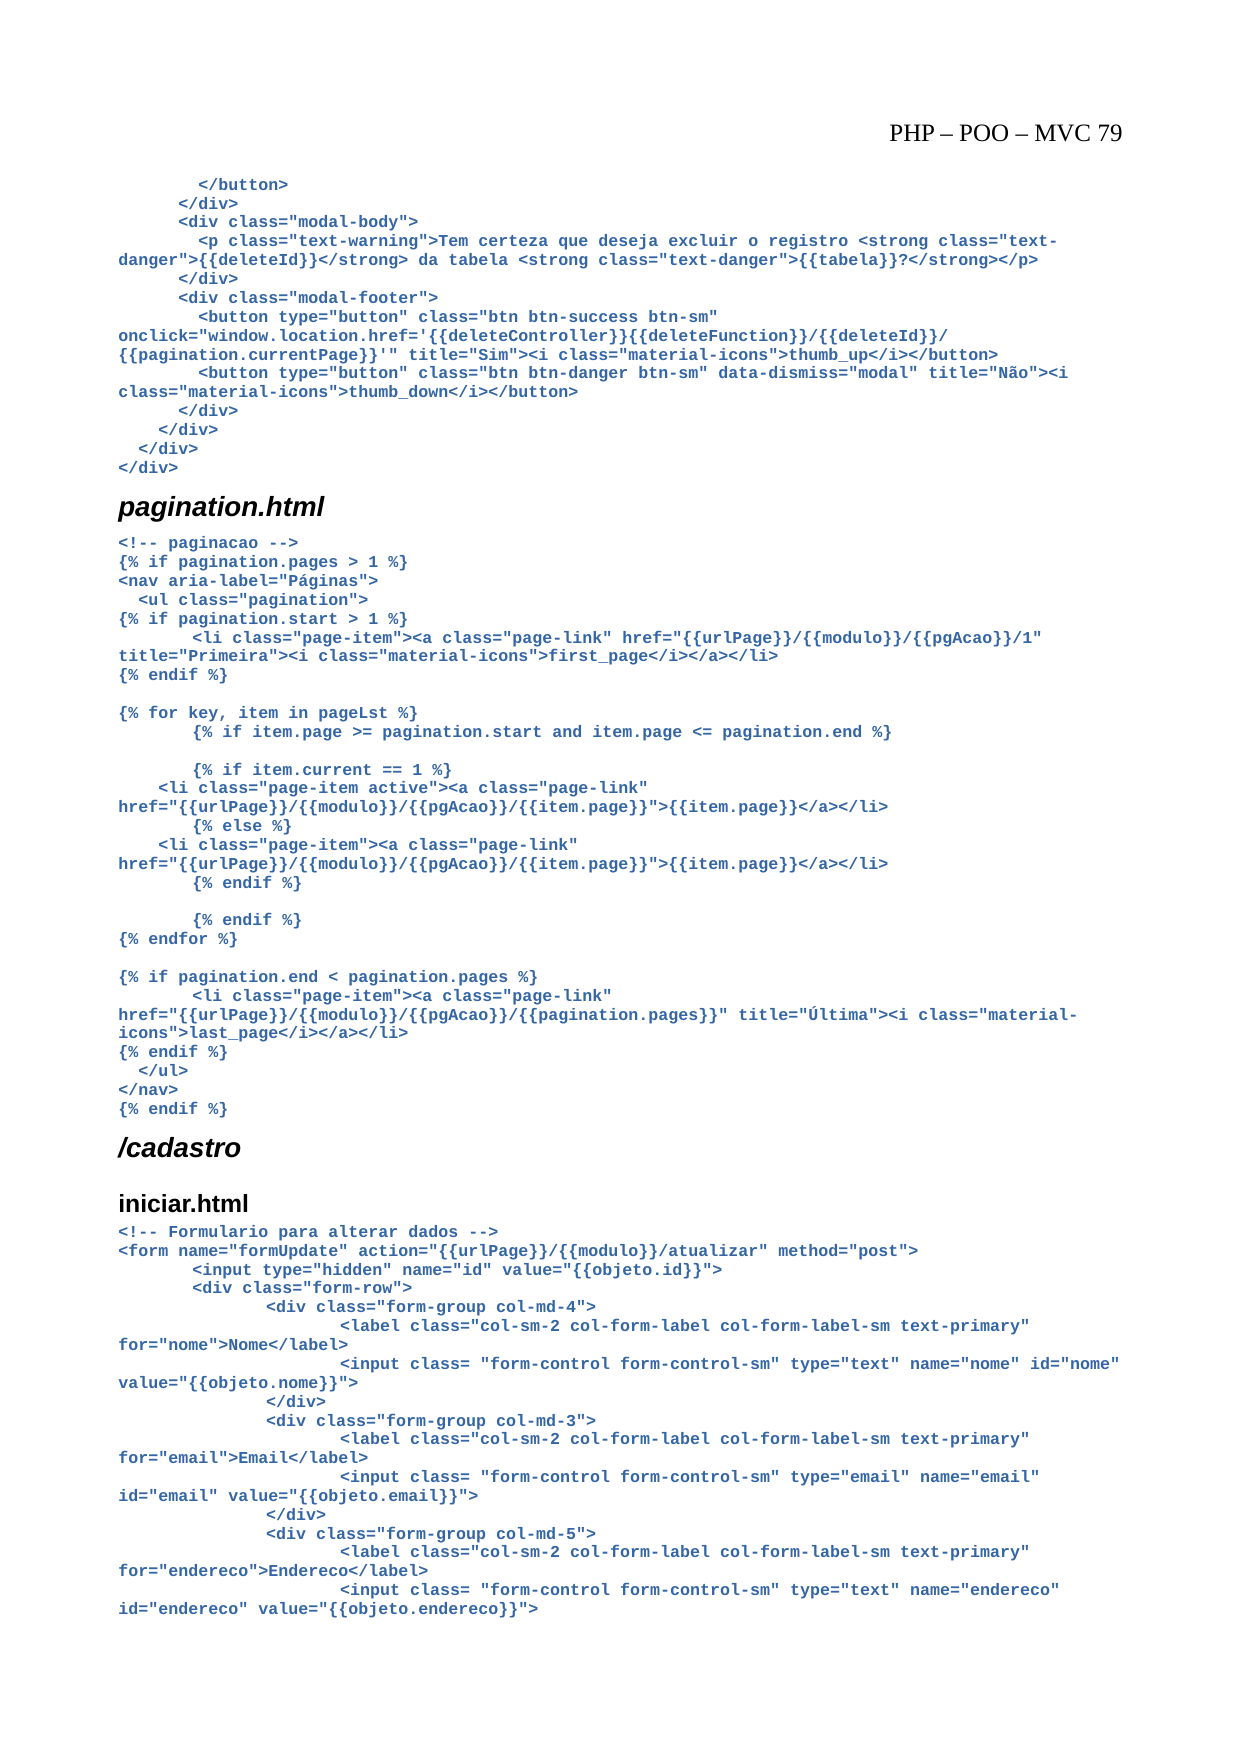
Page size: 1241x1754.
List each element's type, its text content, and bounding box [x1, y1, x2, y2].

text <input class= "form-control form-control-sm" type="email" name="email" id="email" value="{{objeto.email}}"> [118, 1469, 1122, 1506]
text {% if item.current == 1 %} [118, 761, 1122, 780]
text <button type="button" class="btn btn-success btn-sm" onclick="window.location.href='{{deleteController}}{{deleteFunction}}/{{deleteId}}/{{pagination.currentPage}}'" title="Sim"><i class="material-icons">thumb_up</i></button> [118, 308, 1122, 365]
text {% for key, item in pageLst %} [118, 704, 1122, 723]
text <div class="form-group col-md-5"> [118, 1525, 1122, 1544]
text <div class="form-group col-md-3"> [118, 1412, 1122, 1431]
text <label class="col-sm-2 col-form-label col-form-label-sm text-primary" for="nome">Nome</label> [118, 1318, 1122, 1356]
text {% endif %} [118, 667, 1122, 686]
text {% if pagination.start > 1 %} [118, 610, 1122, 629]
subtitle /cadastro [118, 1132, 1122, 1164]
text {% if pagination.end < pagination.pages %} [118, 968, 1122, 987]
text <div class="modal-body"> [118, 214, 1122, 233]
text {% endif %} [118, 1101, 1122, 1119]
text </div> [118, 421, 1122, 440]
text </div> [118, 459, 1122, 478]
text <div class="form-row"> [118, 1280, 1122, 1299]
text <div class="modal-footer"> [118, 289, 1122, 308]
text <button type="button" class="btn btn-danger btn-sm" data-dismiss="modal" title="Não"><i class="material-icons">thumb_down</i></button> [118, 365, 1122, 403]
text {% endif %} [118, 874, 1122, 893]
text </div> [118, 271, 1122, 289]
text </button> [118, 176, 1122, 195]
text <input class= "form-control form-control-sm" type="text" name="endereco" id="endereco" value="{{objeto.endereco}}"> [118, 1582, 1122, 1619]
text <li class="page-item"><a class="page-link" href="{{urlPage}}/{{modulo}}/{{pgAcao}}/1" title="Primeira"><i class="material-icons">first_page</i></a></li> [118, 629, 1122, 667]
text {% endif %} [118, 1044, 1122, 1063]
text </ul> [118, 1063, 1122, 1082]
text </div> [118, 440, 1122, 459]
text </div> [118, 403, 1122, 421]
text <label class="col-sm-2 col-form-label col-form-label-sm text-primary" for="email">Email</label> [118, 1431, 1122, 1469]
text {% else %} [118, 818, 1122, 837]
text <ul class="pagination"> [118, 591, 1122, 610]
text </div> [118, 195, 1122, 214]
text <input type="hidden" name="id" value="{{objeto.id}}"> [118, 1261, 1122, 1280]
text </div> [118, 1393, 1122, 1412]
text <nav aria-label="Páginas"> [118, 573, 1122, 591]
subtitle iniciar.html [118, 1189, 1122, 1217]
text <form name="formUpdate" action="{{urlPage}}/{{modulo}}/atualizar" method="post"> [118, 1242, 1122, 1261]
text </div> [118, 1506, 1122, 1525]
text <!-- Formulario para alterar dados --> [118, 1223, 1122, 1242]
text {% endif %} [118, 912, 1122, 931]
text {% if item.page >= pagination.start and item.page <= pagination.end %} [118, 723, 1122, 742]
text <div class="form-group col-md-4"> [118, 1299, 1122, 1318]
text {% if pagination.pages > 1 %} [118, 554, 1122, 573]
subtitle pagination.html [118, 491, 1122, 522]
text <label class="col-sm-2 col-form-label col-form-label-sm text-primary" for="endereco">Endereco</label> [118, 1544, 1122, 1582]
text {% endfor %} [118, 931, 1122, 950]
text <li class="page-item active"><a class="page-link" href="{{urlPage}}/{{modulo}}/{{pgAcao}}/{{item.page}}">{{item.page}}</a></li> [118, 780, 1122, 818]
text <li class="page-item"><a class="page-link" href="{{urlPage}}/{{modulo}}/{{pgAcao}}/{{item.page}}">{{item.page}}</a></li> [118, 837, 1122, 874]
text </nav> [118, 1082, 1122, 1101]
text <input class= "form-control form-control-sm" type="text" name="nome" id="nome" value="{{objeto.nome}}"> [118, 1356, 1122, 1393]
text <li class="page-item"><a class="page-link" href="{{urlPage}}/{{modulo}}/{{pgAcao}}/{{pagination.pages}}" title="Última"><i class="material-icons">last_page</i></a></li> [118, 987, 1122, 1044]
text <p class="text-warning">Tem certeza que deseja excluir o registro <strong class="text-danger">{{deleteId}}</strong> da tabela <strong class="text-danger">{{tabela}}?</strong></p> [118, 233, 1122, 271]
text <!-- paginacao --> [118, 535, 1122, 554]
